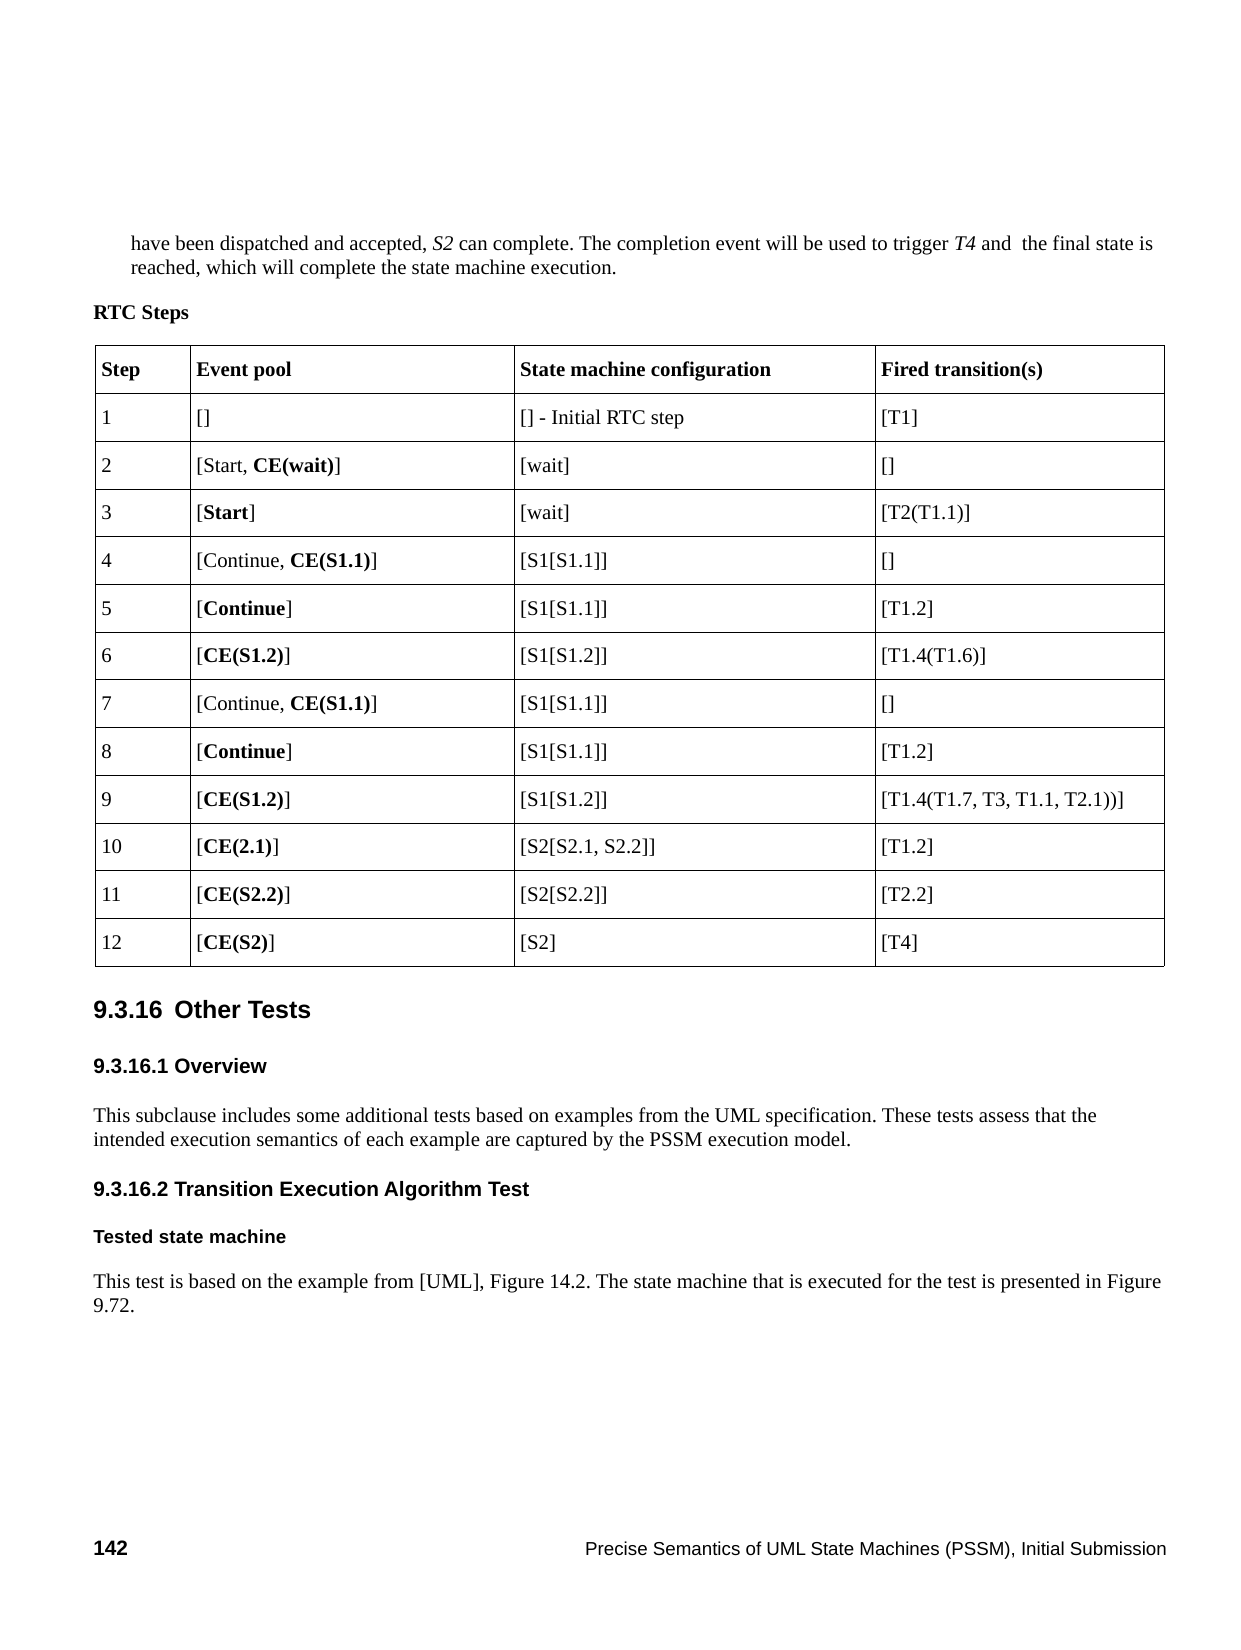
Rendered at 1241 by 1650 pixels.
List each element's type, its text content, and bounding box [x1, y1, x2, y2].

table_cell [T1.2] [876, 728, 1164, 775]
table_cell [CE(S1.2)] [191, 776, 514, 822]
table_header Event pool [191, 346, 514, 393]
table_cell [CE(2.1)] [191, 824, 514, 870]
table_cell [] - Initial RTC step [515, 394, 875, 441]
table_cell [T1.4(T1.7, T3, T1.1, T2.1))] [876, 776, 1164, 822]
text This subclause includes some additional tests based on examples from the UML specification. These tests assess that the intended execution semantics of each example are captured by the PSSM execution model. [93, 1103, 1164, 1151]
text RTC Steps [93, 300, 1164, 324]
table_header State machine configuration [515, 346, 875, 393]
table_cell [S1[S1.2]] [515, 633, 875, 679]
subtitle Tested state machine [93, 1226, 1164, 1248]
subtitle Overview [93, 1053, 1164, 1078]
table_cell [CE(S2.2)] [191, 871, 514, 918]
table_cell 7 [96, 680, 190, 727]
table_cell [T1] [876, 394, 1164, 441]
table_cell 11 [96, 871, 190, 918]
table_cell 6 [96, 633, 190, 679]
table_cell [Continue] [191, 728, 514, 775]
table_cell [wait] [515, 442, 875, 488]
table_cell [Start, CE(wait)] [191, 442, 514, 488]
table_cell [S1[S1.2]] [515, 776, 875, 822]
table_cell [CE(S1.2)] [191, 633, 514, 679]
table_cell [T4] [876, 919, 1164, 966]
table_cell [T1.2] [876, 585, 1164, 632]
table_cell [] [876, 537, 1164, 584]
table_header Step [96, 346, 190, 393]
table_cell [wait] [515, 490, 875, 536]
table_cell [S2] [515, 919, 875, 966]
table_cell [S2[S2.2]] [515, 871, 875, 918]
table_cell [S1[S1.1]] [515, 680, 875, 727]
table_cell [S1[S1.1]] [515, 585, 875, 632]
table_cell [] [876, 442, 1164, 488]
table_cell [T2.2] [876, 871, 1164, 918]
table_cell [] [191, 394, 514, 441]
table_cell [] [876, 680, 1164, 727]
table_cell 2 [96, 442, 190, 488]
table_cell [S2[S2.1, S2.2]] [515, 824, 875, 870]
table_cell [T1.2] [876, 824, 1164, 870]
table_cell [T2(T1.1)] [876, 490, 1164, 536]
table_cell 4 [96, 537, 190, 584]
text This test is based on the example from [UML], Figure 14.2. The state machine that is executed for the test is presented in Figure 9.72. [93, 1269, 1164, 1317]
table_cell [Start] [191, 490, 514, 536]
text have been dispatched and accepted, S2 can complete. The completion event will be used to trigger T4 and the final state is reached, which will complete the state machine execution. [131, 231, 1164, 279]
table_cell [Continue] [191, 585, 514, 632]
table_cell 12 [96, 919, 190, 966]
table_cell [Continue, CE(S1.1)] [191, 680, 514, 727]
table_cell [Continue, CE(S1.1)] [191, 537, 514, 584]
subtitle Other Tests [93, 995, 1164, 1024]
table_cell 5 [96, 585, 190, 632]
table_cell 1 [96, 394, 190, 441]
table_cell [S1[S1.1]] [515, 537, 875, 584]
table_cell 8 [96, 728, 190, 775]
table_cell 9 [96, 776, 190, 822]
table_header Fired transition(s) [876, 346, 1164, 393]
table_cell 3 [96, 490, 190, 536]
table_cell [CE(S2)] [191, 919, 514, 966]
table_cell [T1.4(T1.6)] [876, 633, 1164, 679]
table_cell 10 [96, 824, 190, 870]
subtitle Transition Execution Algorithm Test [93, 1176, 1164, 1201]
table_cell [S1[S1.1]] [515, 728, 875, 775]
